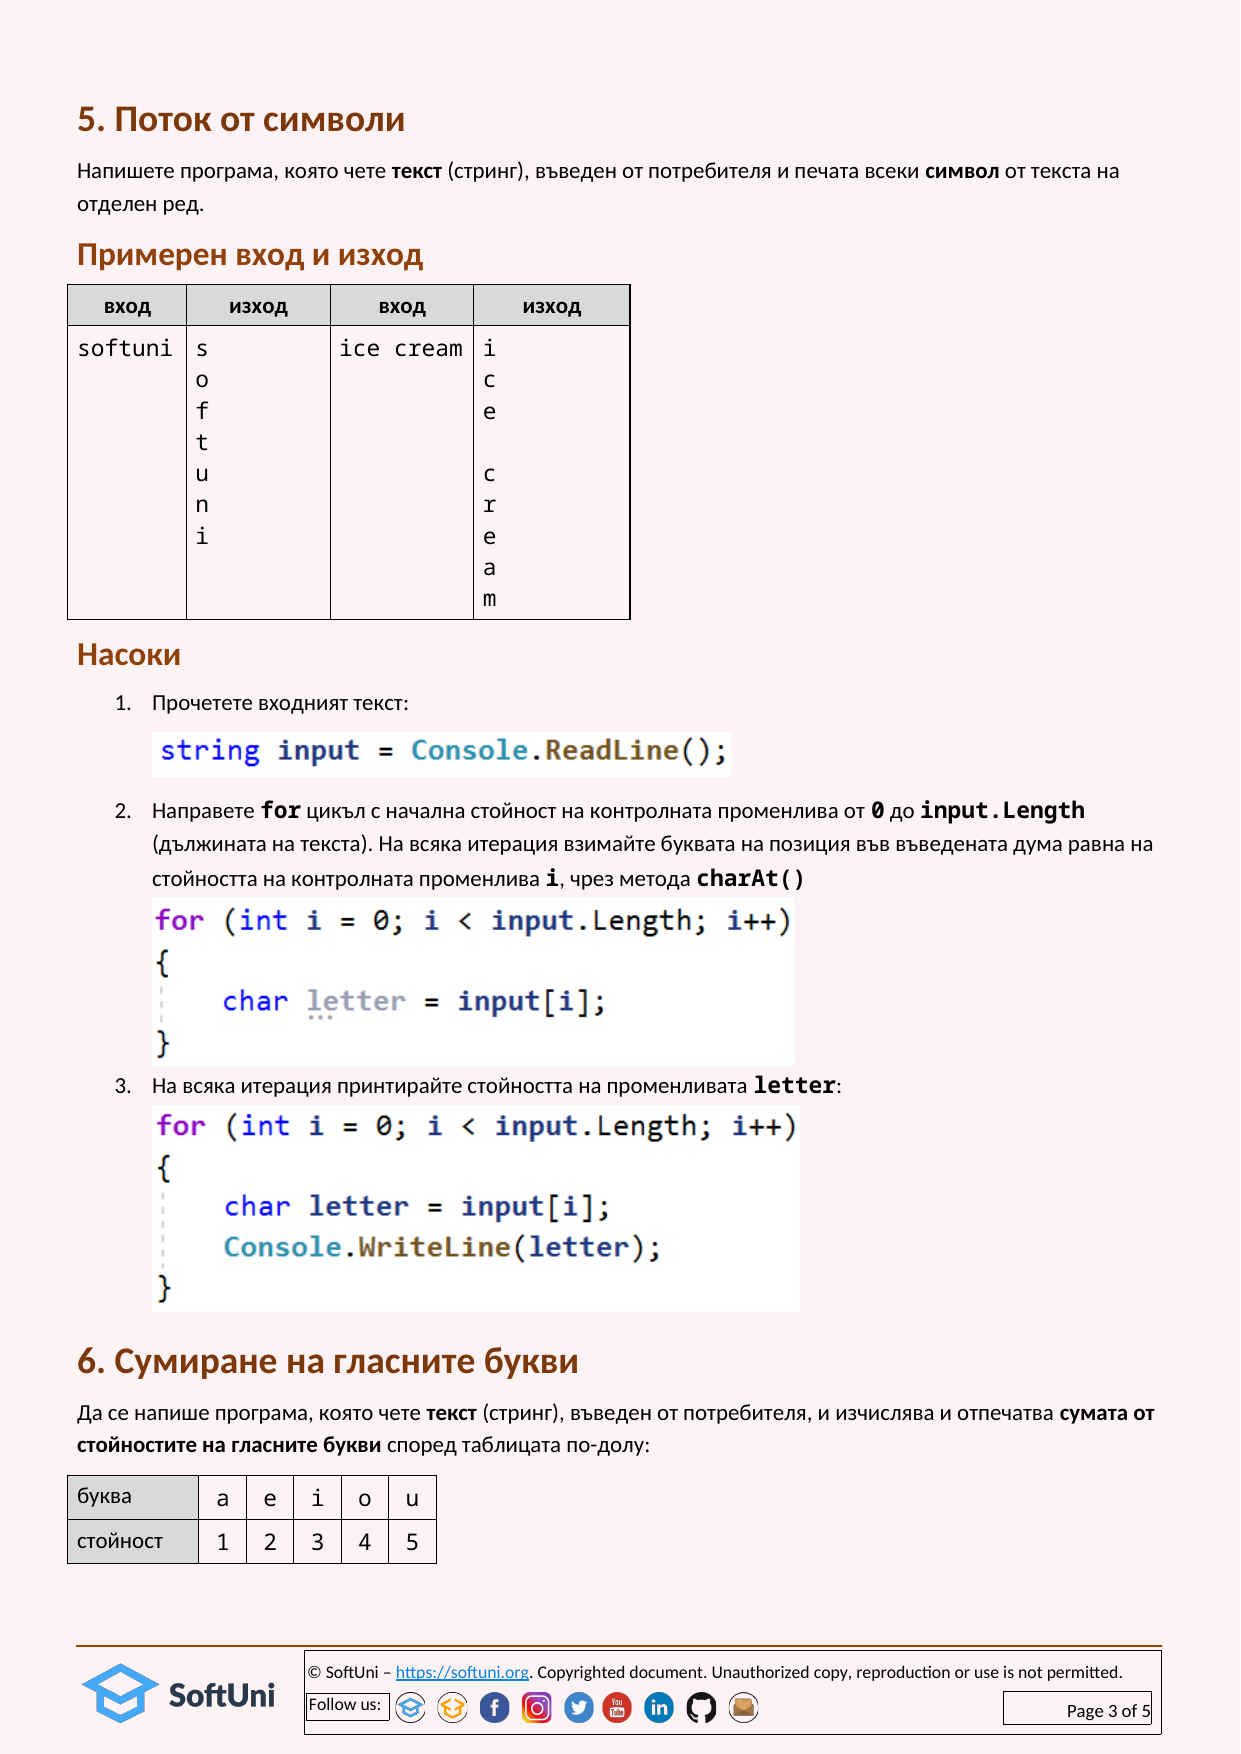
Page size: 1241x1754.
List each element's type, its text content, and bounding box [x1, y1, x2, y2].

table_cell 4 [342, 1520, 388, 1563]
list Направете for цикъл с начална стойност на контролната променлива от 0 до input.Length (дължината на текста). На всяка итерация взимайте буквата на позиция във въведената дума равна на стойността на контролната променлива i, чрез метода charAt() [114, 794, 1163, 893]
text Да се напише програма, която чете текст (стринг), въведен от потребителя, и изчислява и отпечатва сумата от стойностите на гласните букви според таблицата по-долу: [77, 1398, 1163, 1458]
table_header o [342, 1476, 388, 1519]
subtitle Насоки [77, 633, 1163, 674]
picture [564, 1692, 594, 1723]
subtitle Примерен вход и изход [77, 233, 1163, 274]
table_cell i c e c r e a m [474, 326, 629, 619]
table_cell 5 [389, 1520, 436, 1563]
list Прочетете входният текст: [114, 688, 1163, 716]
text Напишете програма, която чете текст (стринг), въведен от потребителя и печата всеки символ от текста на отделен ред. [77, 156, 1163, 217]
picture [395, 1692, 425, 1723]
table_cell 1 [199, 1520, 246, 1563]
picture [437, 1692, 468, 1723]
picture [644, 1692, 653, 1701]
table_cell 2 [247, 1520, 293, 1563]
picture [658, 1705, 667, 1714]
picture [728, 1692, 759, 1723]
table_header i [294, 1476, 341, 1519]
picture [151, 1105, 801, 1312]
table_header вход [331, 285, 473, 325]
picture [151, 897, 794, 1066]
table_header изход [187, 285, 330, 325]
table_cell softuni [68, 326, 186, 619]
subtitle Сумиране на гласните букви [77, 1337, 1163, 1383]
picture [665, 1692, 674, 1701]
table_header e [247, 1476, 293, 1519]
table_header a [199, 1476, 246, 1519]
picture [151, 732, 732, 777]
picture [75, 1658, 281, 1729]
picture [686, 1692, 717, 1723]
table_header вход [68, 285, 186, 325]
table_header буква [68, 1476, 198, 1519]
table_cell стойност [68, 1520, 198, 1563]
table_cell ice cream [331, 326, 473, 619]
picture [602, 1692, 632, 1723]
picture [480, 1692, 510, 1723]
table_cell s o f t u n i [187, 326, 330, 619]
table_header u [389, 1476, 436, 1519]
table_header изход [474, 285, 629, 325]
subtitle Поток от символи [77, 95, 1163, 141]
picture [665, 1714, 674, 1723]
picture [522, 1692, 552, 1723]
list На всяка итерация принтирайте стойността на променливата letter: [114, 1069, 1163, 1101]
picture [644, 1714, 653, 1723]
table_cell 3 [294, 1520, 341, 1563]
